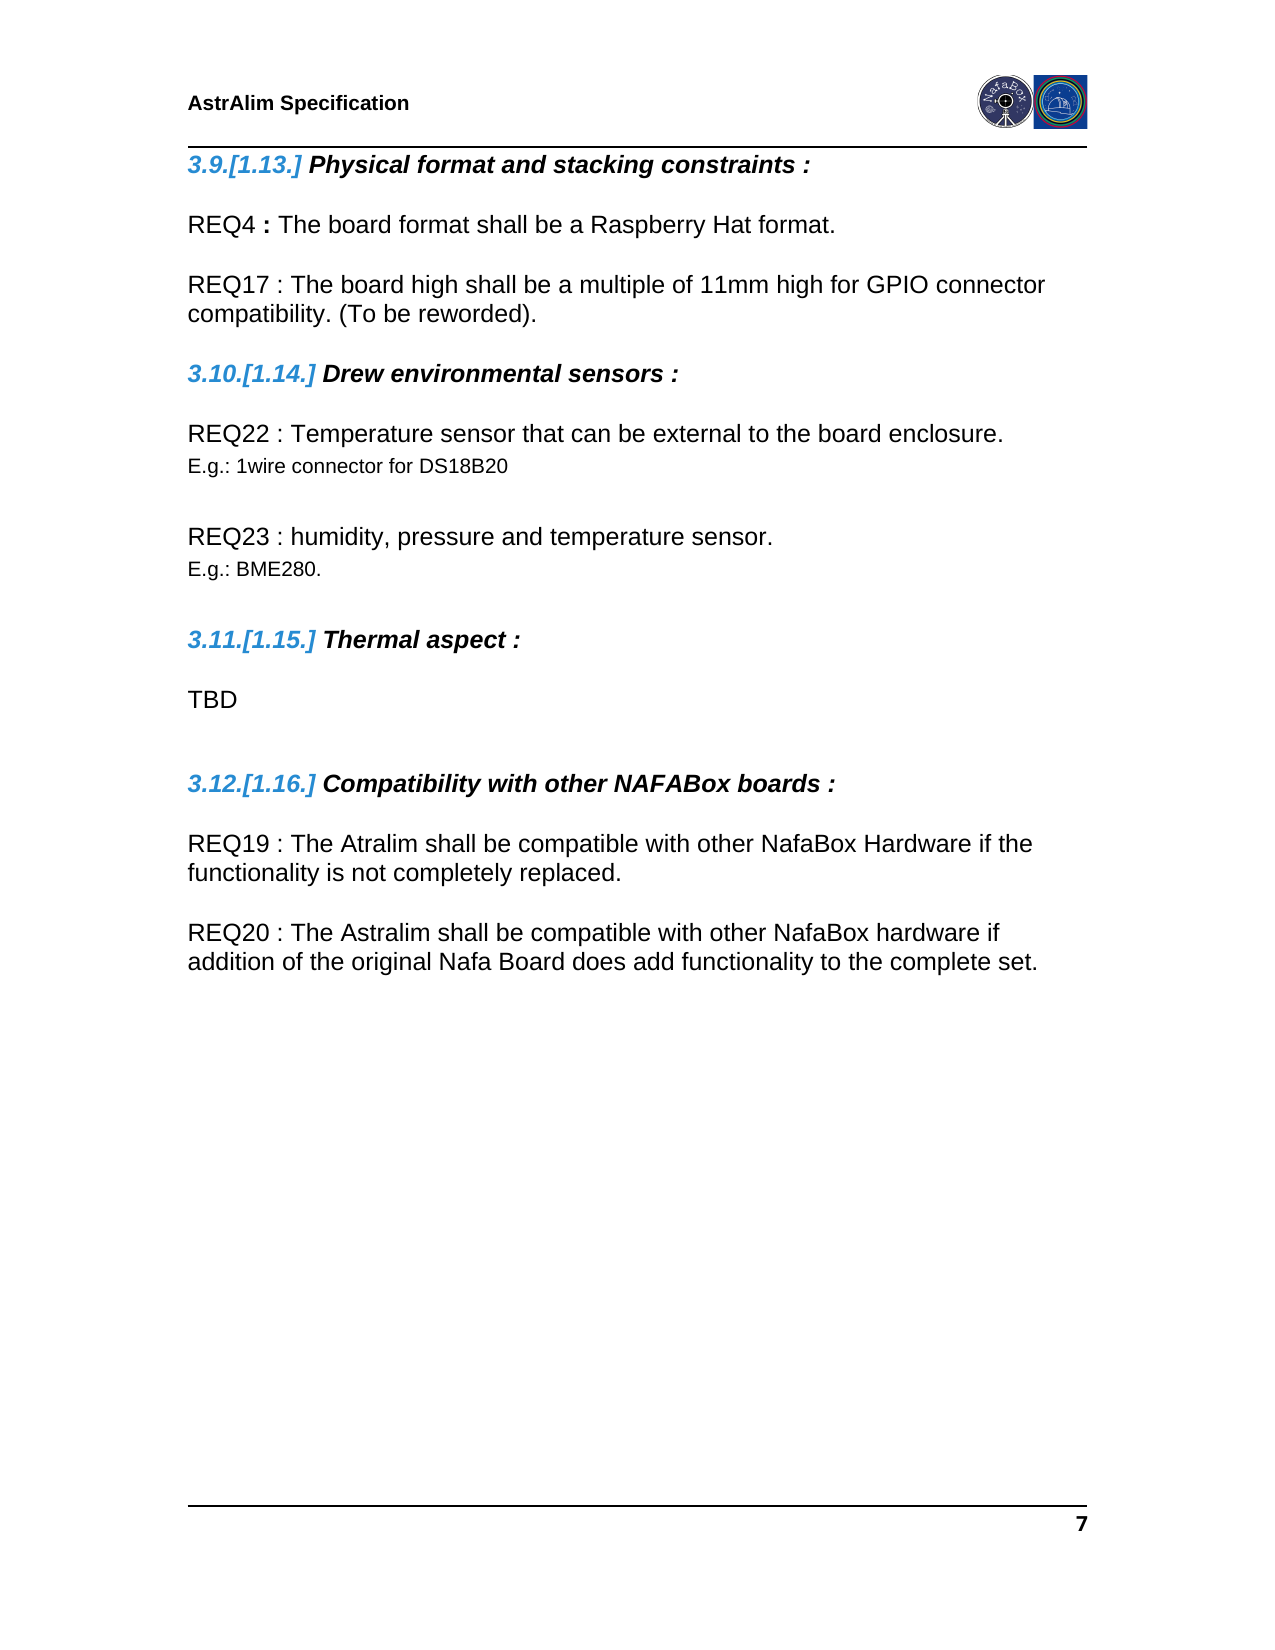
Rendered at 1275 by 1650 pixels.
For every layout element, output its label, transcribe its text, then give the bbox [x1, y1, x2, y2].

text E.g.: 1wire connector for DS18B20 [187, 454, 1087, 478]
subtitle Compatibility with other NAFABox boards : [187, 769, 1087, 798]
picture [977, 75, 1088, 129]
subtitle REQ4 : The board format shall be a Raspberry Hat format. [187, 210, 1087, 239]
subtitle REQ19 : The Atralim shall be compatible with other NafaBox Hardware if the functionality is not completely replaced. [187, 829, 1087, 887]
subtitle Thermal aspect : [187, 625, 1087, 654]
subtitle Physical format and stacking constraints : [187, 150, 1087, 179]
subtitle REQ20 : The Astralim shall be compatible with other NafaBox hardware if addition of the original Nafa Board does add functionality to the complete set. [187, 918, 1087, 976]
text E.g.: BME280. [187, 557, 1087, 581]
subtitle REQ23 : humidity, pressure and temperature sensor. [187, 522, 1087, 551]
subtitle REQ17 : The board high shall be a multiple of 11mm high for GPIO connector compatibility. (To be reworded). [187, 270, 1087, 327]
subtitle REQ22 : Temperature sensor that can be external to the board enclosure. [187, 419, 1087, 447]
subtitle TBD [187, 685, 1087, 714]
subtitle Drew environmental sensors : [187, 359, 1087, 387]
